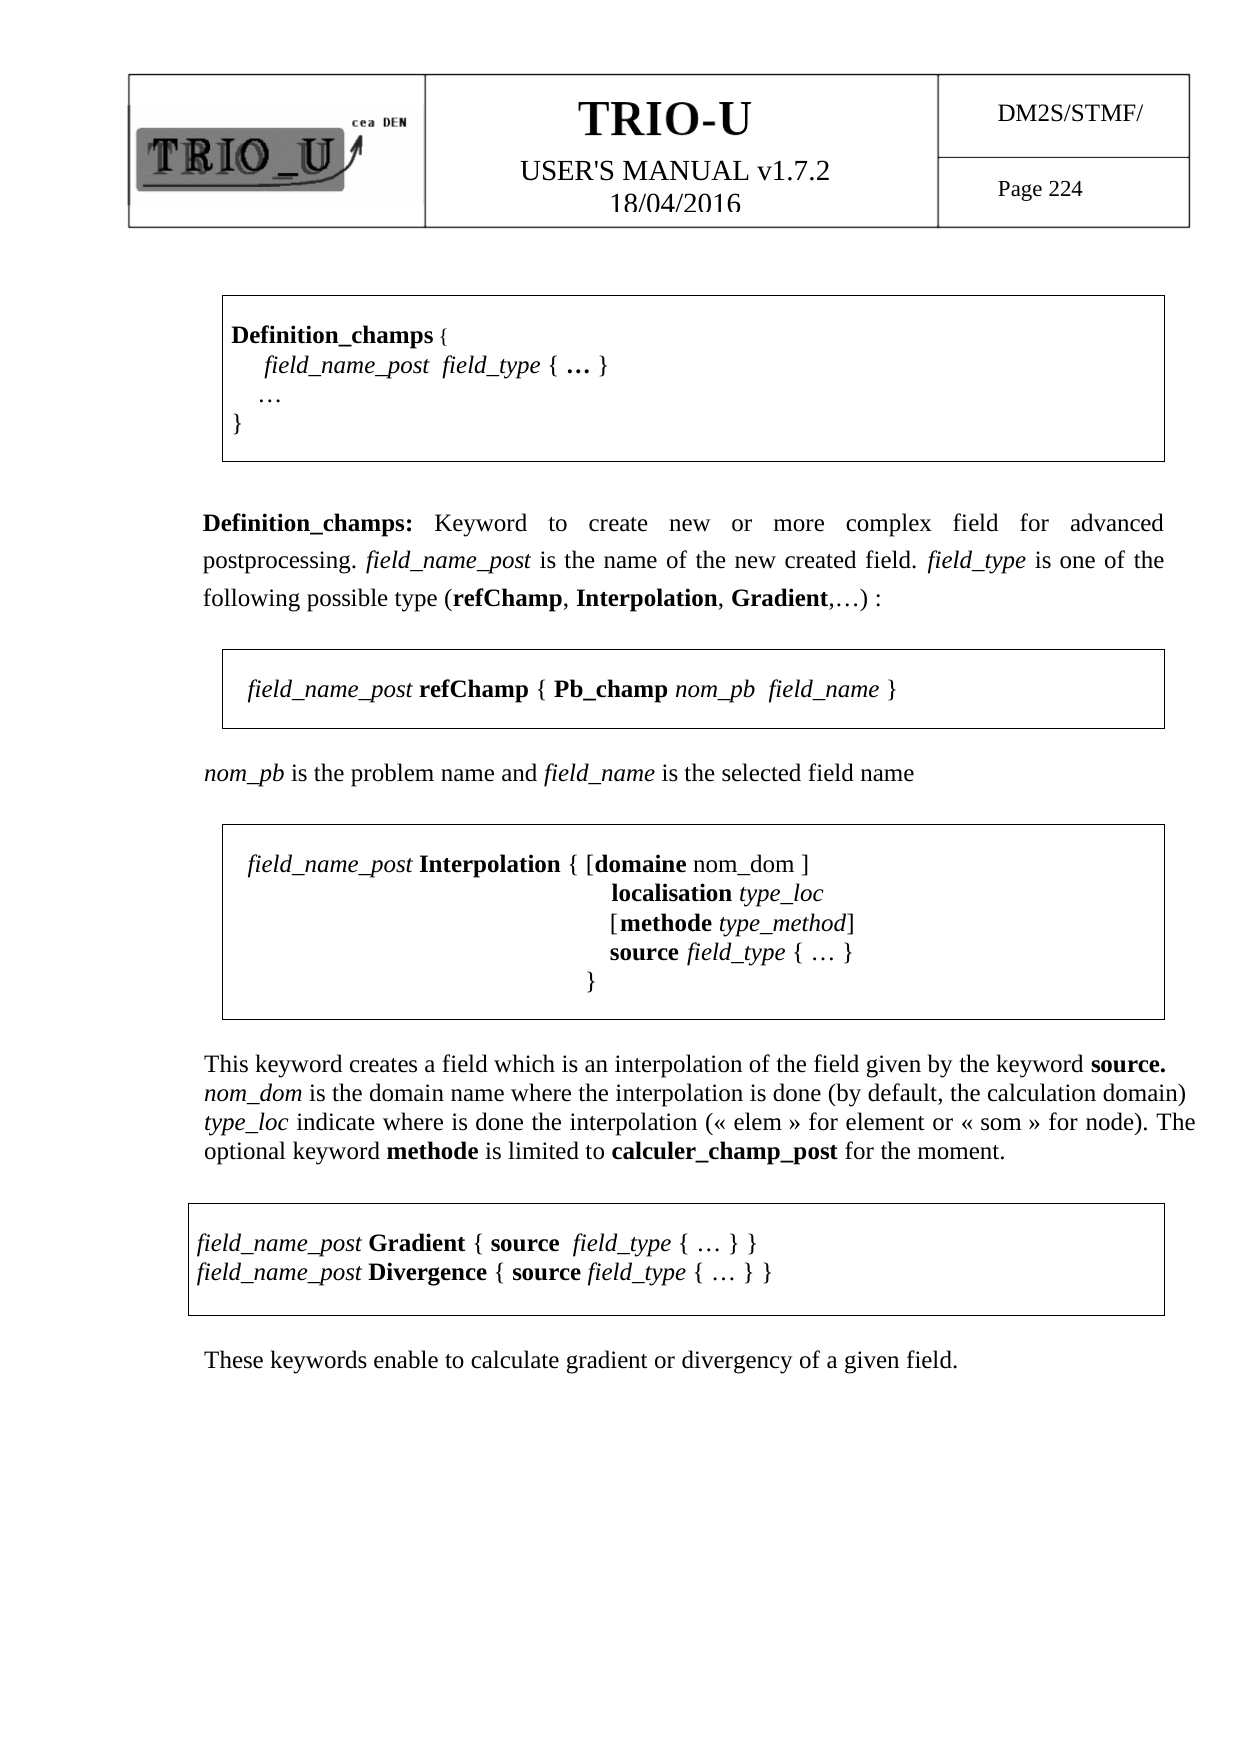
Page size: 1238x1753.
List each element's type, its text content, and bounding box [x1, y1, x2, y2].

text This keyword creates a field which is an interpolation of the field given by the keyword source. [204, 1049, 1196, 1078]
text nom_pb is the problem name and field_name is the selected field name [204, 758, 1196, 787]
text Definition_champs: Keyword to create new or more complex field for advanced postprocessing. field_name_post is the name of the new created field. field_type is one of the following possible type (refChamp, Interpolation, Gradient,…) : [203, 499, 1165, 612]
table_header field_name_post Interpolation { [domaine nom_dom ] localisation type_loc [methode type_method] source field_type { … } } [223, 825, 1164, 1019]
text type_loc indicate where is done the interpolation (« elem » for element or « som » for node). The optional keyword methode is limited to calculer_champ_post for the moment. [204, 1107, 1196, 1165]
table_header field_name_post refChamp { Pb_champ nom_pb field_name } [223, 650, 1164, 727]
text These keywords enable to calculate gradient or divergency of a given field. [204, 1345, 1196, 1374]
text nom_dom is the domain name where the interpolation is done (by default, the calculation domain) [204, 1078, 1196, 1107]
table_header Definition_champs { field_name_post field_type { … } … } [223, 296, 1164, 461]
table_header field_name_post Gradient { source field_type { … } } field_name_post Divergence { source field_type { … } } [189, 1204, 1164, 1315]
